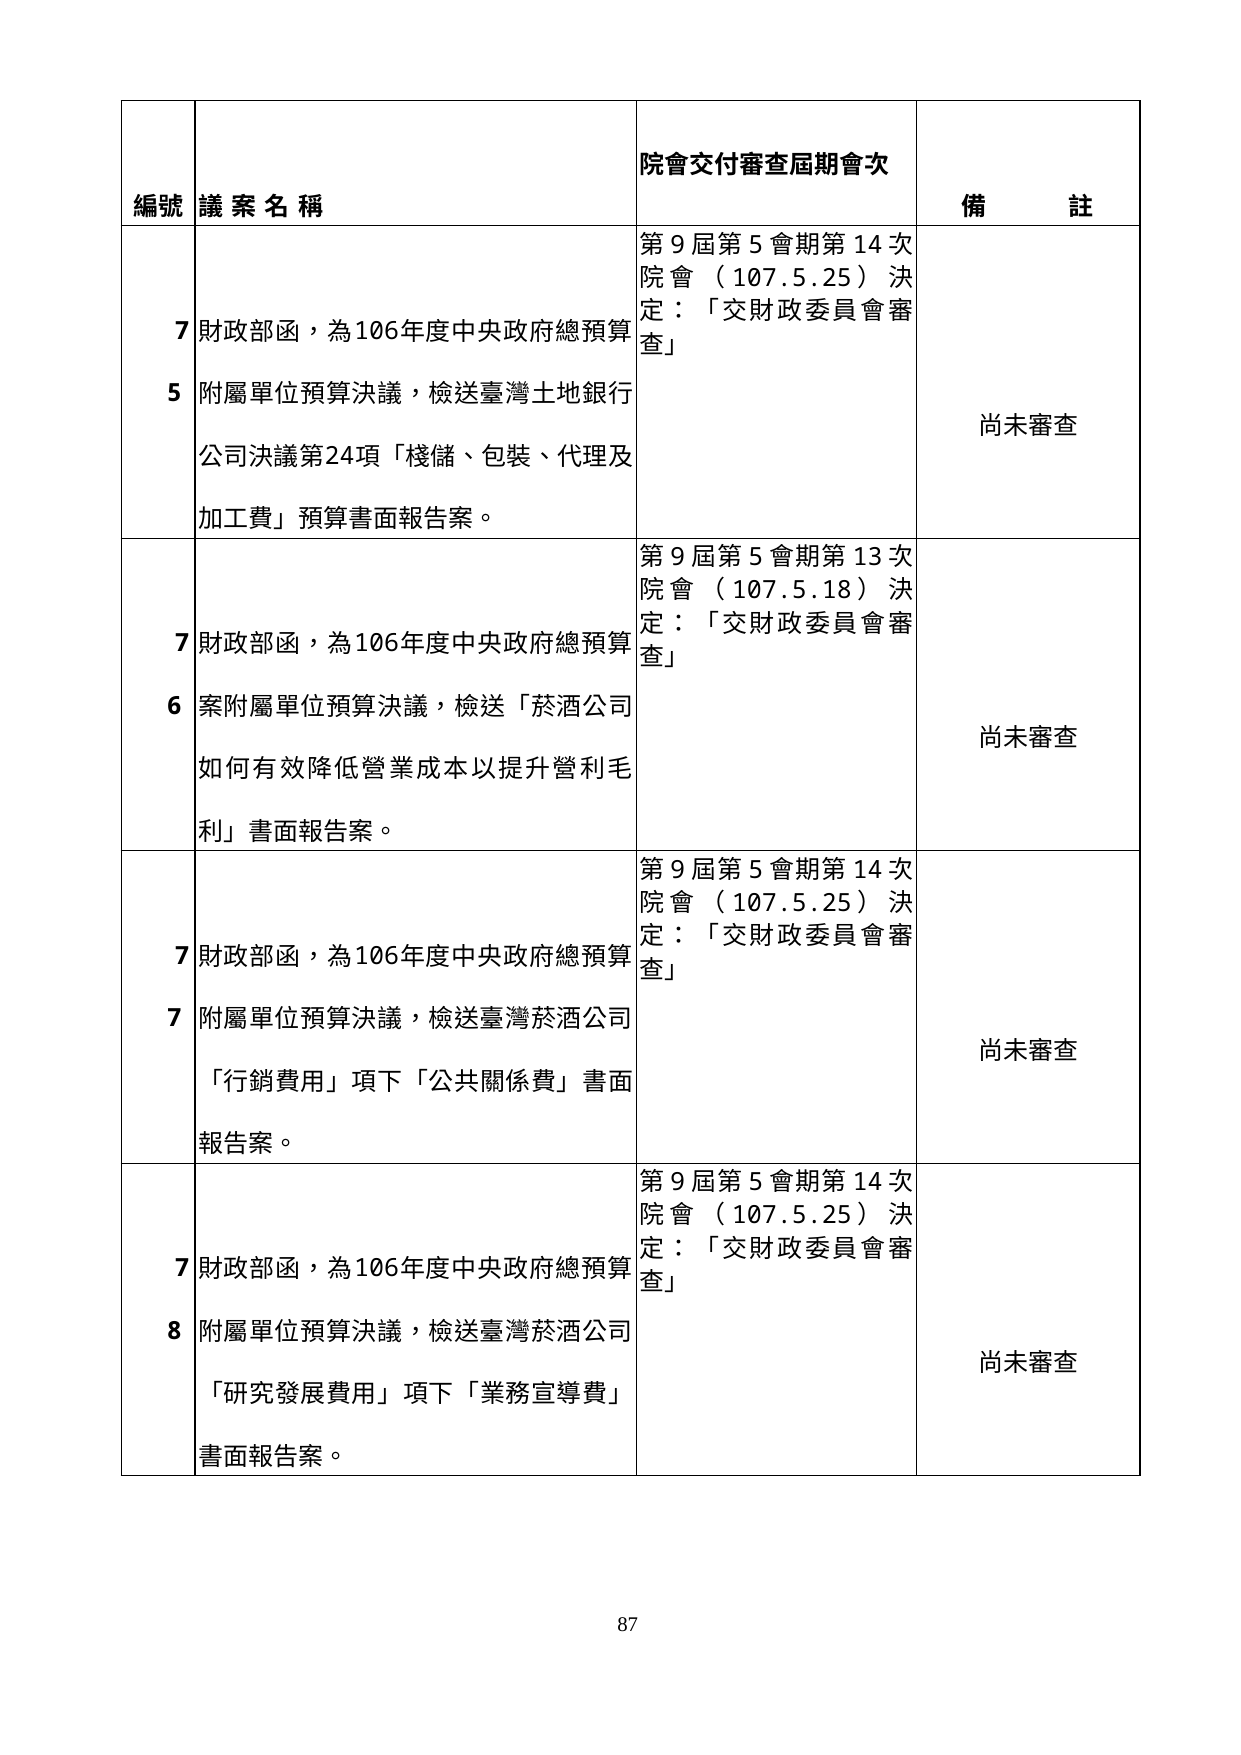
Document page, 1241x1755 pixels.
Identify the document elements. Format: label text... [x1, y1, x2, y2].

table_header 備 註 [917, 101, 1139, 225]
table_cell [122, 539, 194, 850]
table_cell 財政部函，為106年度中央政府總預算附屬單位預算決議，檢送臺灣菸酒公司「行銷費用」項下「公共關係費」書面報告案。 [196, 851, 636, 1163]
table_cell 尚未審查 [917, 851, 1139, 1163]
table_cell 第9屆第5會期第13次院會（107.5.18）決定：「交財政委員會審查」 [637, 539, 916, 850]
table_cell 尚未審查 [917, 539, 1139, 850]
table_cell 財政部函，為106年度中央政府總預算案附屬單位預算決議，檢送「菸酒公司如何有效降低營業成本以提升營利毛利」書面報告案。 [196, 539, 636, 850]
table_cell 第9屆第5會期第14次院會（107.5.25）決定：「交財政委員會審查」 [637, 226, 916, 538]
table_header 編號 [122, 101, 194, 225]
table_cell 尚未審查 [917, 1164, 1139, 1475]
table_cell [122, 226, 194, 538]
table_header 議案名稱 [196, 101, 636, 225]
table_cell 財政部函，為106年度中央政府總預算附屬單位預算決議，檢送臺灣土地銀行公司決議第24項「棧儲、包裝、代理及加工費」預算書面報告案。 [196, 226, 636, 538]
table_cell 第9屆第5會期第14次院會（107.5.25）決定：「交財政委員會審查」 [637, 1164, 916, 1475]
table_cell 財政部函，為106年度中央政府總預算附屬單位預算決議，檢送臺灣菸酒公司「研究發展費用」項下「業務宣導費」書面報告案。 [196, 1164, 636, 1475]
table_cell 尚未審查 [917, 226, 1139, 538]
table_header 院會交付審查屆期會次 [637, 101, 916, 225]
table_cell [122, 851, 194, 1163]
table_cell [122, 1164, 194, 1475]
table_cell 第9屆第5會期第14次院會（107.5.25）決定：「交財政委員會審查」 [637, 851, 916, 1163]
